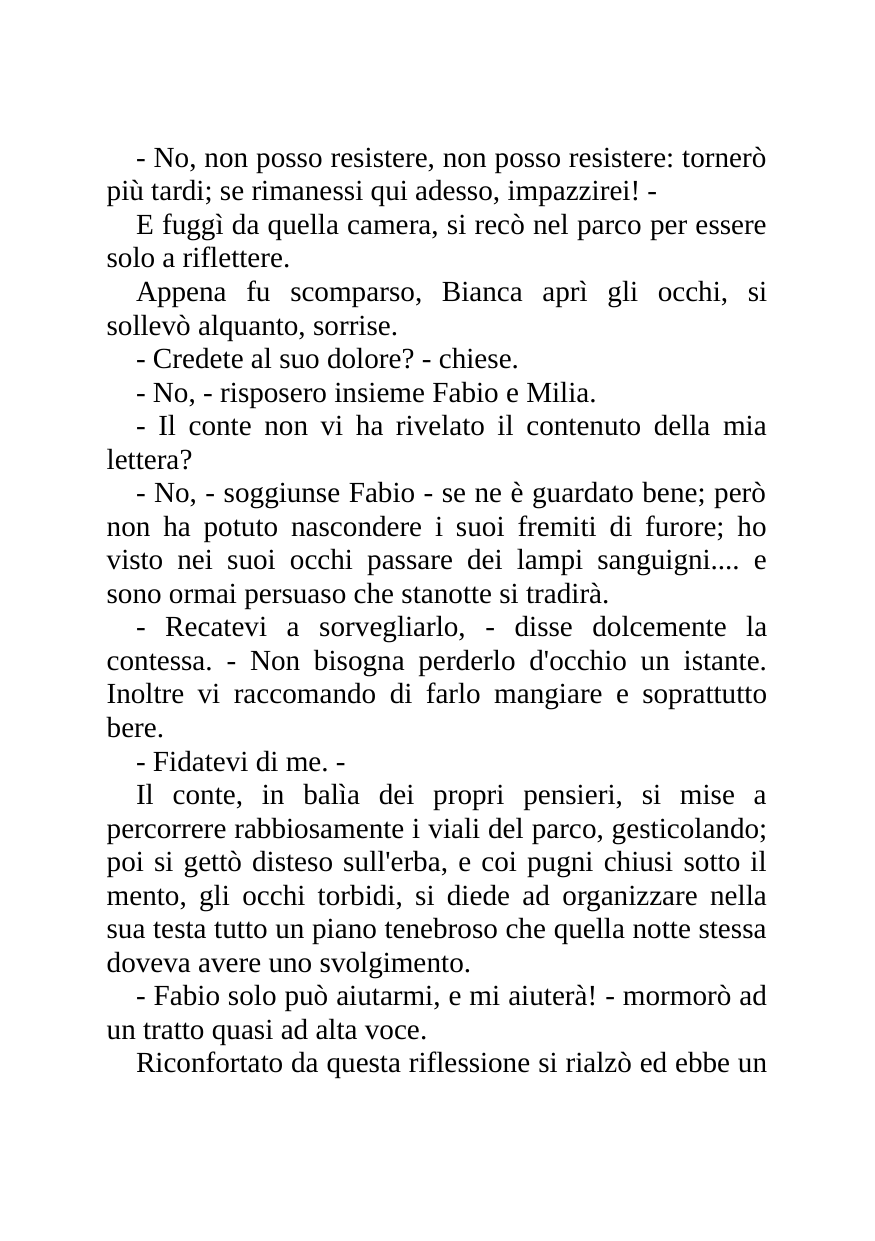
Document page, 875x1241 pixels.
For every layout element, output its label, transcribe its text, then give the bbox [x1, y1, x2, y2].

text - Fidatevi di me. - [106, 744, 768, 777]
text E fuggì da quella camera, si recò nel parco per essere solo a riflettere. [106, 207, 768, 274]
text - No, non posso resistere, non posso resistere: tornerò più tardi; se rimanessi qui adesso, impazzirei! - [106, 140, 768, 207]
text - No, - risposero insieme Fabio e Milia. [106, 375, 768, 408]
text - Il conte non vi ha rivelato il contenuto della mia lettera? [106, 408, 768, 475]
text - Credete al suo dolore? - chiese. [106, 341, 768, 375]
text Riconfortato da questa riflessione si rialzò ed ebbe un [106, 1046, 768, 1079]
text - Fabio solo può aiutarmi, e mi aiuterà! - mormorò ad un tratto quasi ad alta voce. [106, 978, 768, 1046]
text Appena fu scomparso, Bianca aprì gli occhi, si sollevò alquanto, sorrise. [106, 274, 768, 341]
text - No, - soggiunse Fabio - se ne è guardato bene; però non ha potuto nascondere i suoi fremiti di furore; ho visto nei suoi occhi passare dei lampi sanguigni.... e sono ormai persuaso che stanotte si tradirà. [106, 475, 768, 609]
text - Recatevi a sorvegliarlo, - disse dolcemente la contessa. - Non bisogna perderlo d'occhio un istante. Inoltre vi raccomando di farlo mangiare e soprattutto bere. [106, 609, 768, 744]
text Il conte, in balìa dei propri pensieri, si mise a percorrere rabbiosamente i viali del parco, gesticolando; poi si gettò disteso sull'erba, e coi pugni chiusi sotto il mento, gli occhi torbidi, si diede ad organizzare nella sua testa tutto un piano tenebroso che quella notte stessa doveva avere uno svolgimento. [106, 777, 768, 978]
